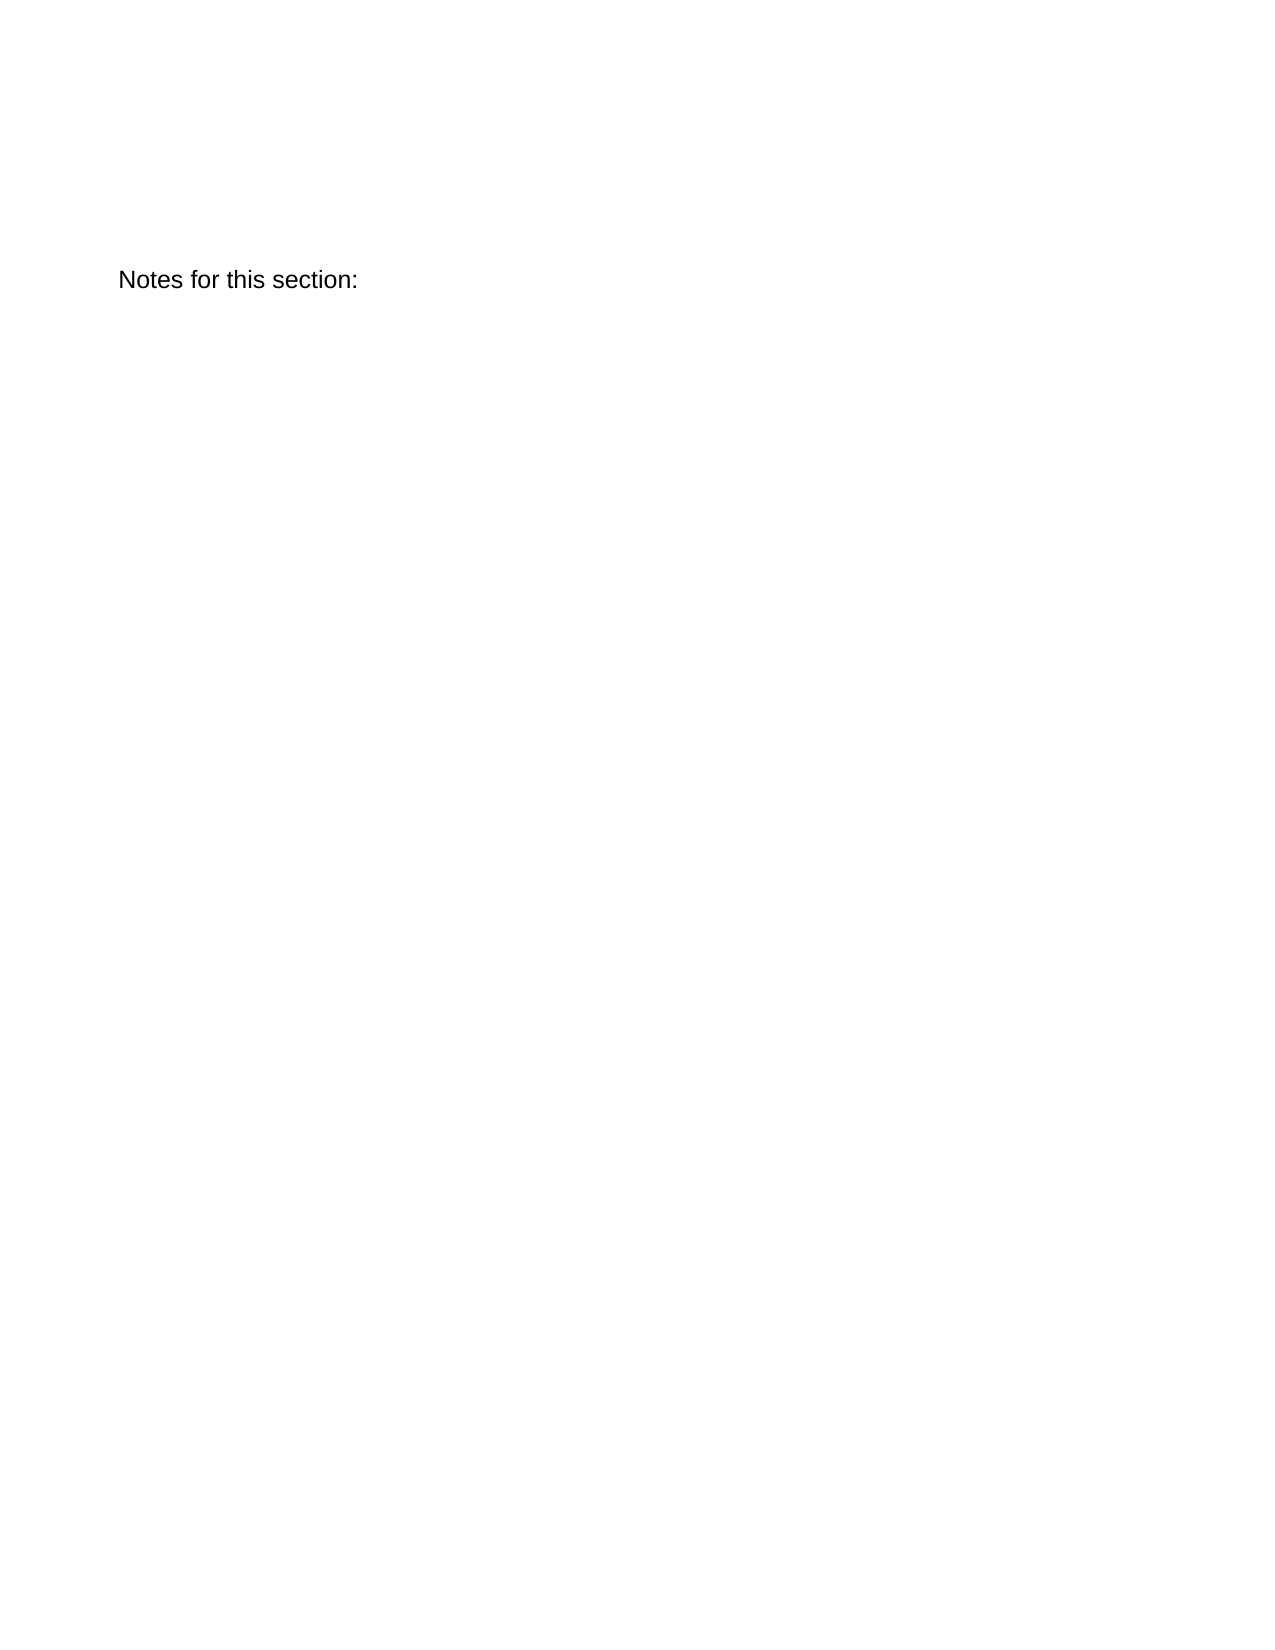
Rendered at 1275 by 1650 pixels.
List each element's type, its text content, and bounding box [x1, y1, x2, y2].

text Notes for this section: [118, 265, 1157, 293]
